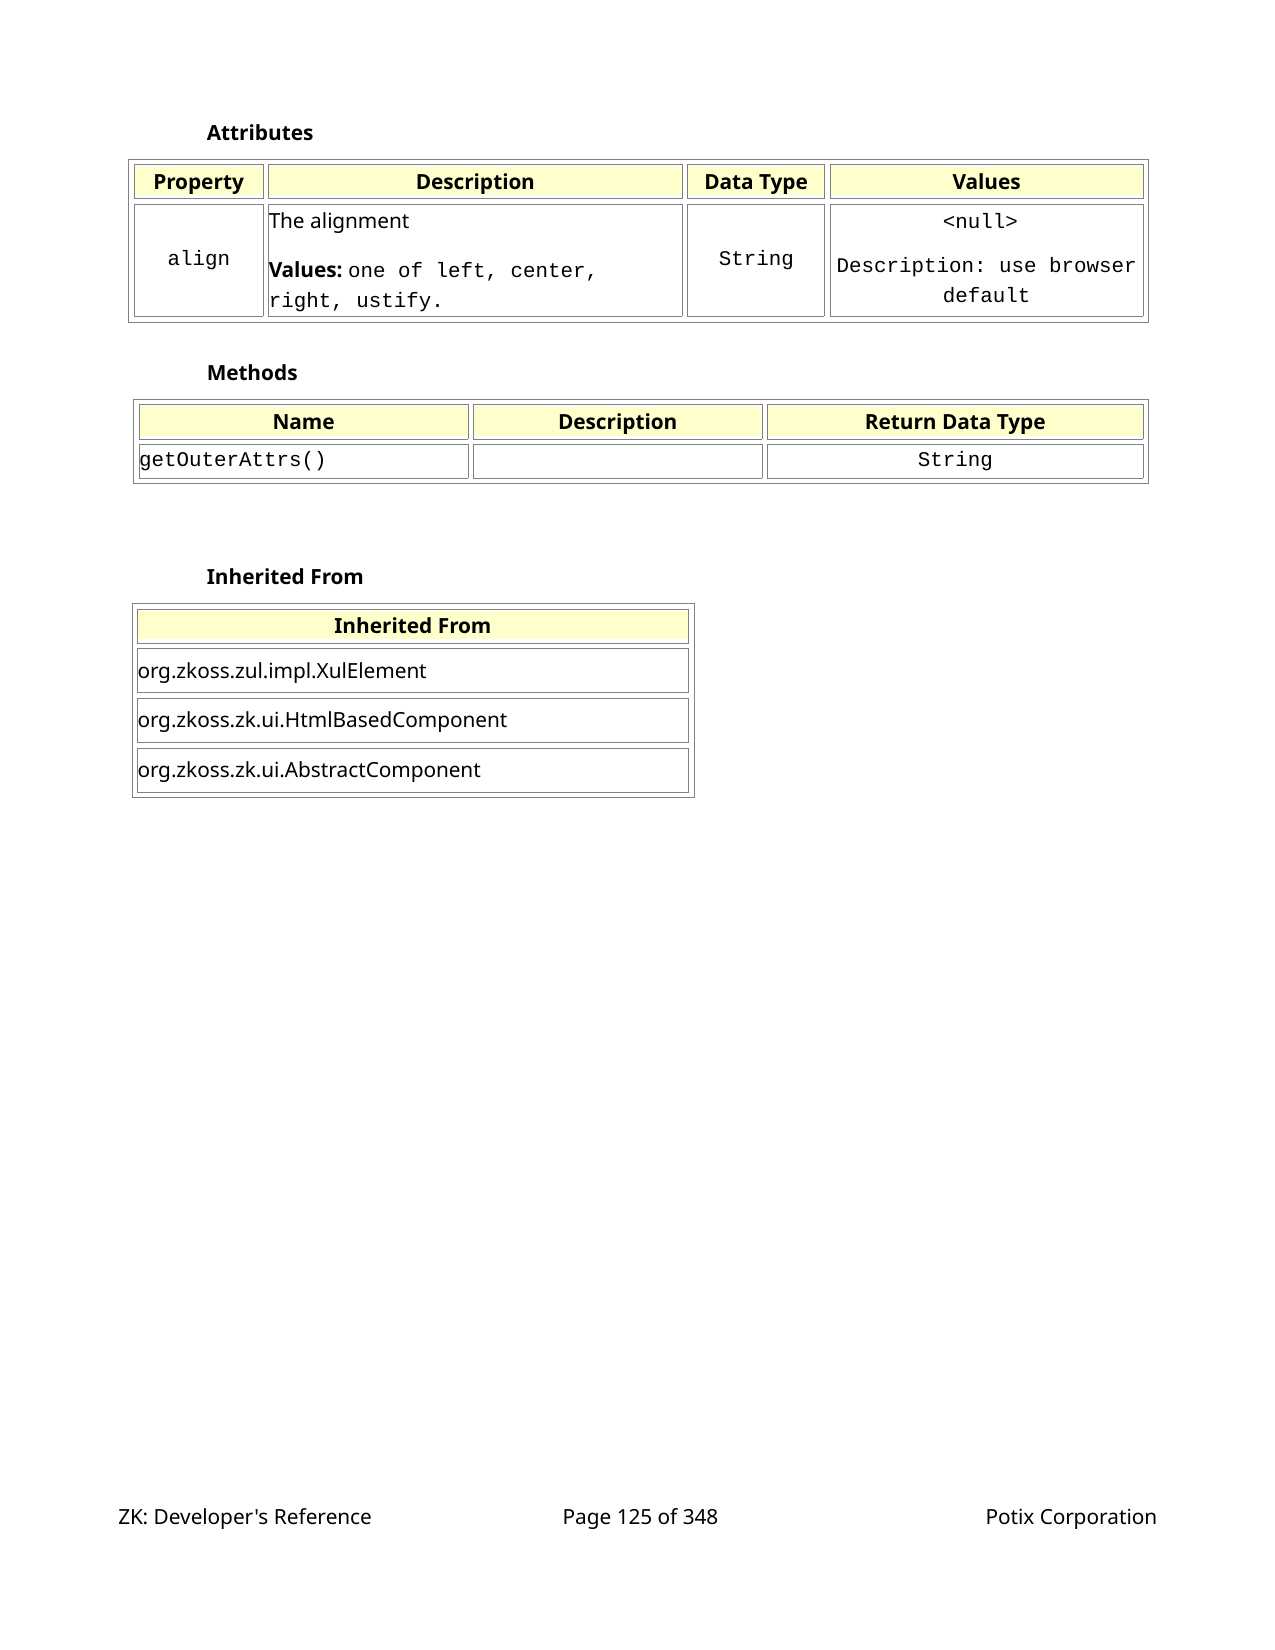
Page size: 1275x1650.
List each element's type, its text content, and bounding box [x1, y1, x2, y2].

table_cell The alignment Values: one of left, center, right, ustify. [266, 198, 685, 316]
subtitle Inherited From [207, 562, 1157, 591]
subtitle Methods [207, 358, 1157, 387]
table_cell org.zkoss.zul.impl.XulElement [134, 643, 691, 692]
table_header Inherited From [134, 604, 691, 642]
table_cell <null> Description: use browser default [827, 198, 1146, 316]
table_cell getOuterAttrs() [136, 439, 471, 478]
table_cell [474, 445, 762, 478]
table_header Property [131, 160, 266, 198]
table_cell org.zkoss.zk.ui.AbstractComponent [134, 742, 691, 792]
table_cell align [131, 198, 266, 316]
table_header Return Data Type [764, 400, 1146, 438]
table_header Values [827, 160, 1146, 198]
table_header Description [471, 400, 764, 438]
table_header Data Type [685, 160, 827, 198]
subtitle Attributes [207, 118, 1157, 146]
table_cell [471, 439, 764, 478]
table_cell org.zkoss.zk.ui.HtmlBasedComponent [134, 692, 691, 742]
table_cell String [764, 439, 1146, 478]
table_cell String [685, 198, 827, 316]
table_header Name [136, 400, 471, 438]
table_header Description [266, 160, 685, 198]
